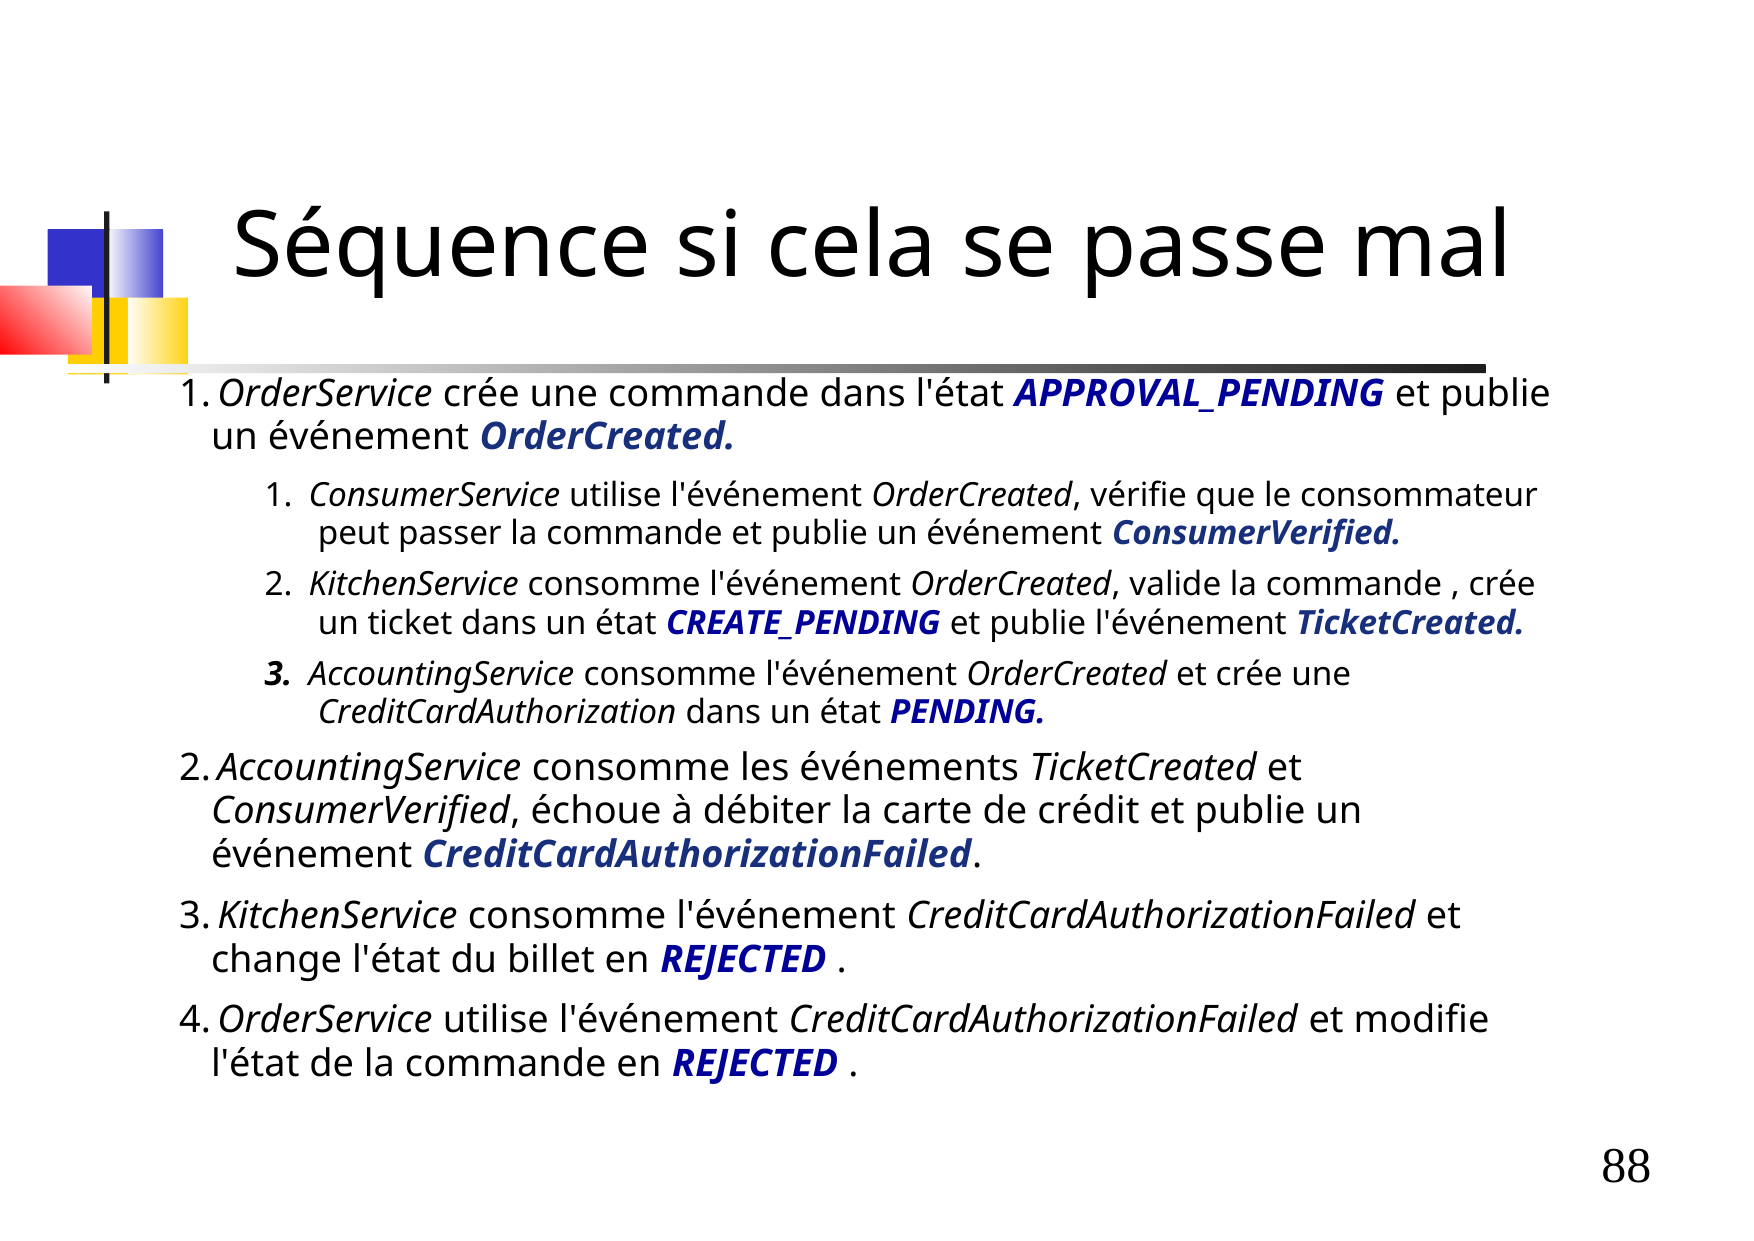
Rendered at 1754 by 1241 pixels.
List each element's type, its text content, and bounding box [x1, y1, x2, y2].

list OrderService crée une commande dans l'état APPROVAL_PENDING et publie un événement OrderCreated. ConsumerService utilise l'événement OrderCreated, vérifie que le consommateur peut passer la commande et publie un événement ConsumerVerified. KitchenService consomme l'événement OrderCreated, valide la commande , crée un ticket dans un état CREATE_PENDING et publie l'événement TicketCreated. AccountingService consomme l'événement OrderCreated et crée une CreditCardAuthorization dans un état PENDING. AccountingService consomme les événements TicketCreated et ConsumerVerified, échoue à débiter la carte de crédit et publie un événement CreditCardAuthorizationFailed. KitchenService consomme l'événement CreditCardAuthorizationFailed et change l'état du billet en REJECTED . OrderService utilise l'événement CreditCardAuthorizationFailed et modifie l'état de la commande en REJECTED . [179, 371, 1567, 1091]
title Séquence si cela se passe mal [179, 139, 1567, 351]
